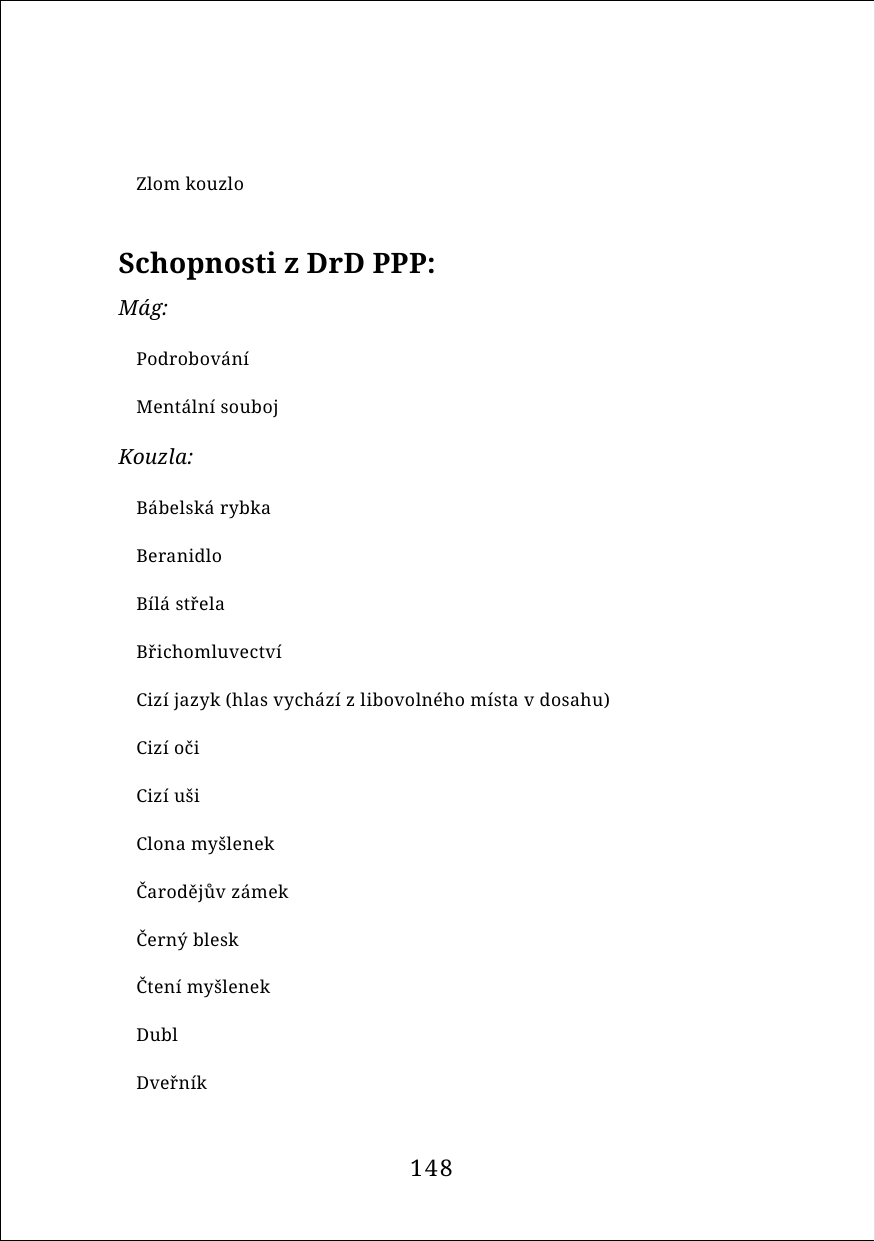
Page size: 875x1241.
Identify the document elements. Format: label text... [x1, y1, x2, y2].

text Mág: [118, 293, 756, 322]
text Cizí jazyk (hlas vychází z libovolného místa v dosahu) [136, 687, 756, 712]
text Čarodějův zámek [136, 879, 756, 903]
text Kouzla: [118, 442, 756, 471]
text Břichomluvectví [136, 639, 756, 664]
text Čtení myšlenek [136, 975, 756, 999]
text Cizí uši [136, 783, 756, 807]
text Mentální souboj [136, 394, 756, 419]
text Bílá střela [136, 592, 756, 616]
text Zlom kouzlo [136, 172, 756, 196]
text Černý blesk [136, 927, 756, 951]
text Cizí oči [136, 735, 756, 759]
text Beranidlo [136, 544, 756, 568]
text Dubl [136, 1023, 756, 1047]
text Clona myšlenek [136, 831, 756, 855]
text Podrobování [136, 347, 756, 371]
subtitle Schopnosti z DrD PPP: [118, 243, 756, 282]
text Bábelská rybka [136, 496, 756, 520]
text Dveřník [136, 1071, 756, 1095]
